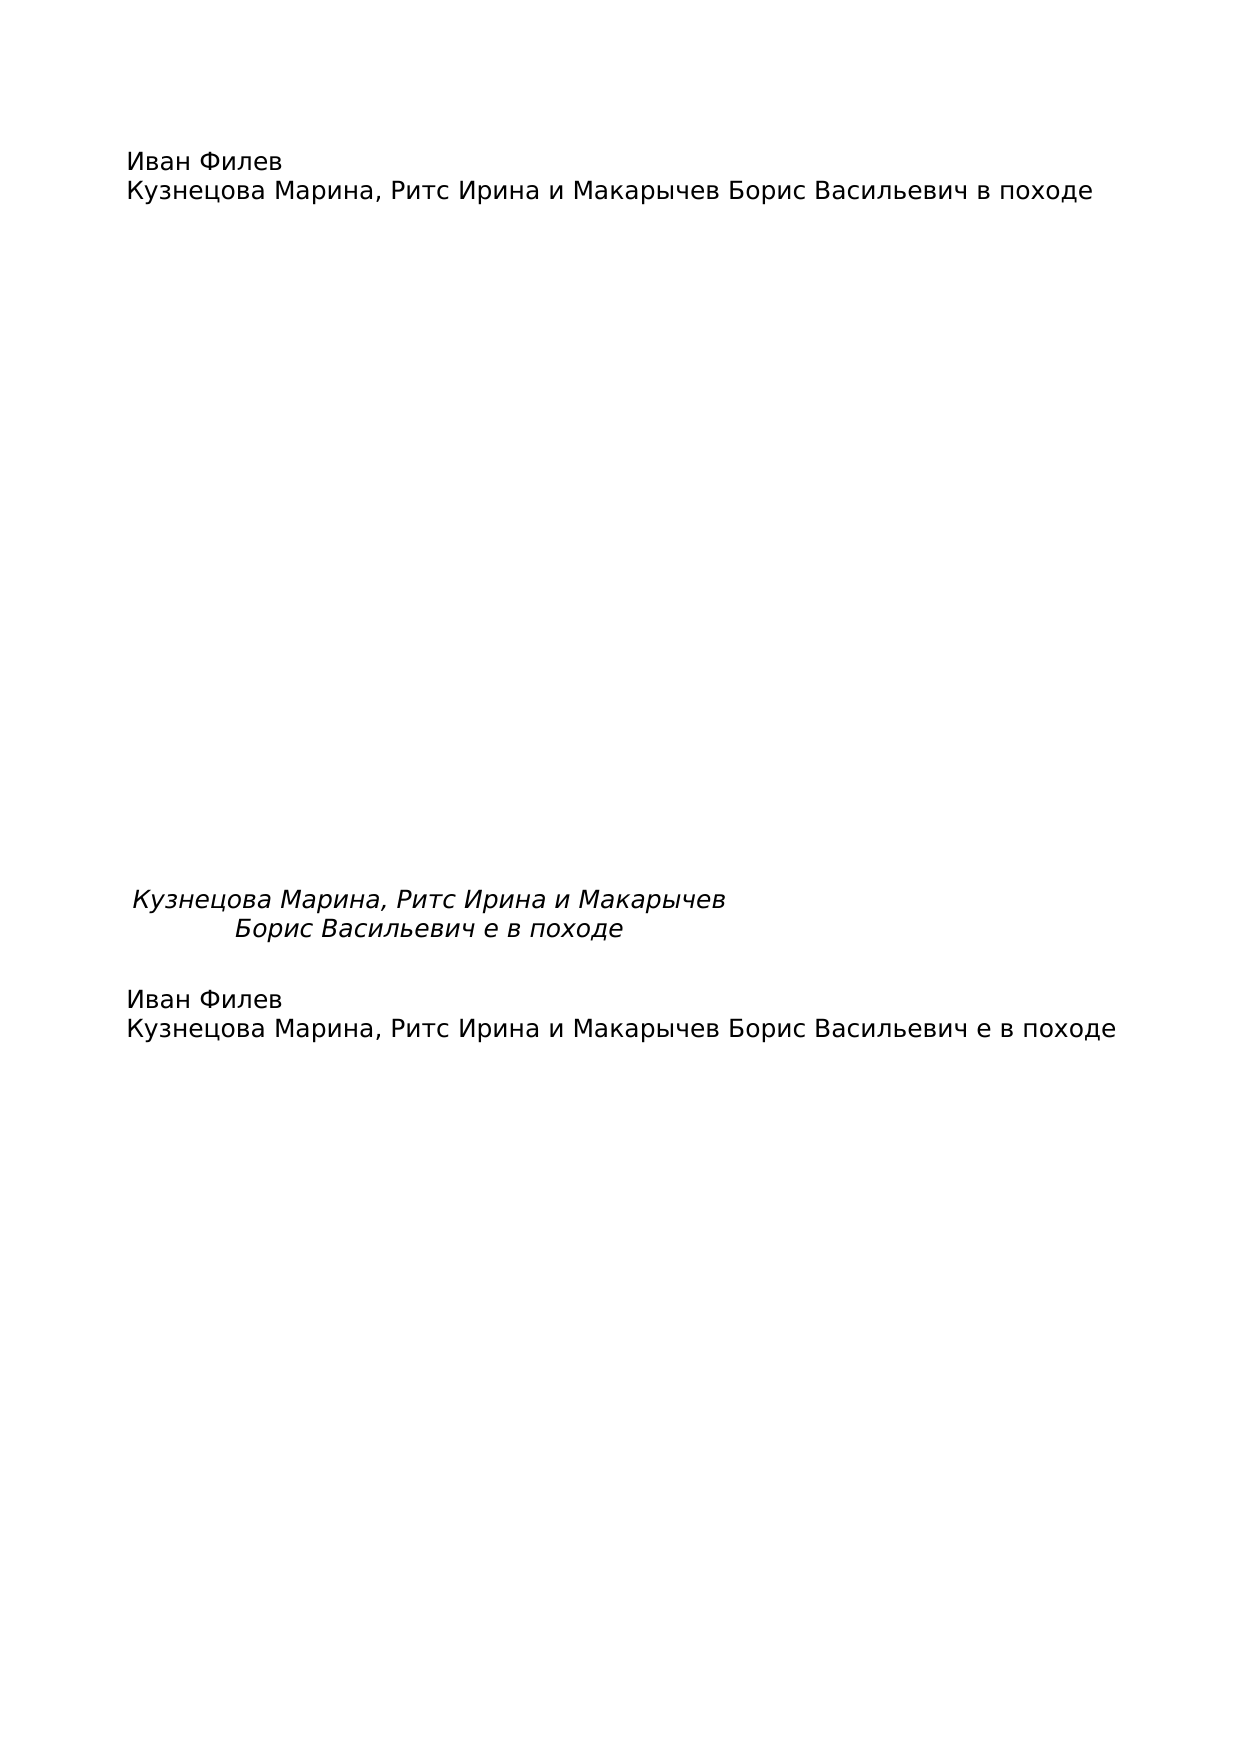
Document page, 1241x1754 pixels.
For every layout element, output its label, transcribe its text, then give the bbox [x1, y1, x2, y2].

text Иван Филев Кузнецова Марина, Ритс Ирина и Макарычев Борис Васильевич е в походе [118, 956, 1122, 1072]
text Кузнецова Марина, Ритс Ирина и Макарычев Борис Васильевич е в походе [118, 260, 743, 943]
text Иван Филев Кузнецова Марина, Ритс Ирина и Макарычев Борис Васильевич в походе [118, 118, 1122, 235]
